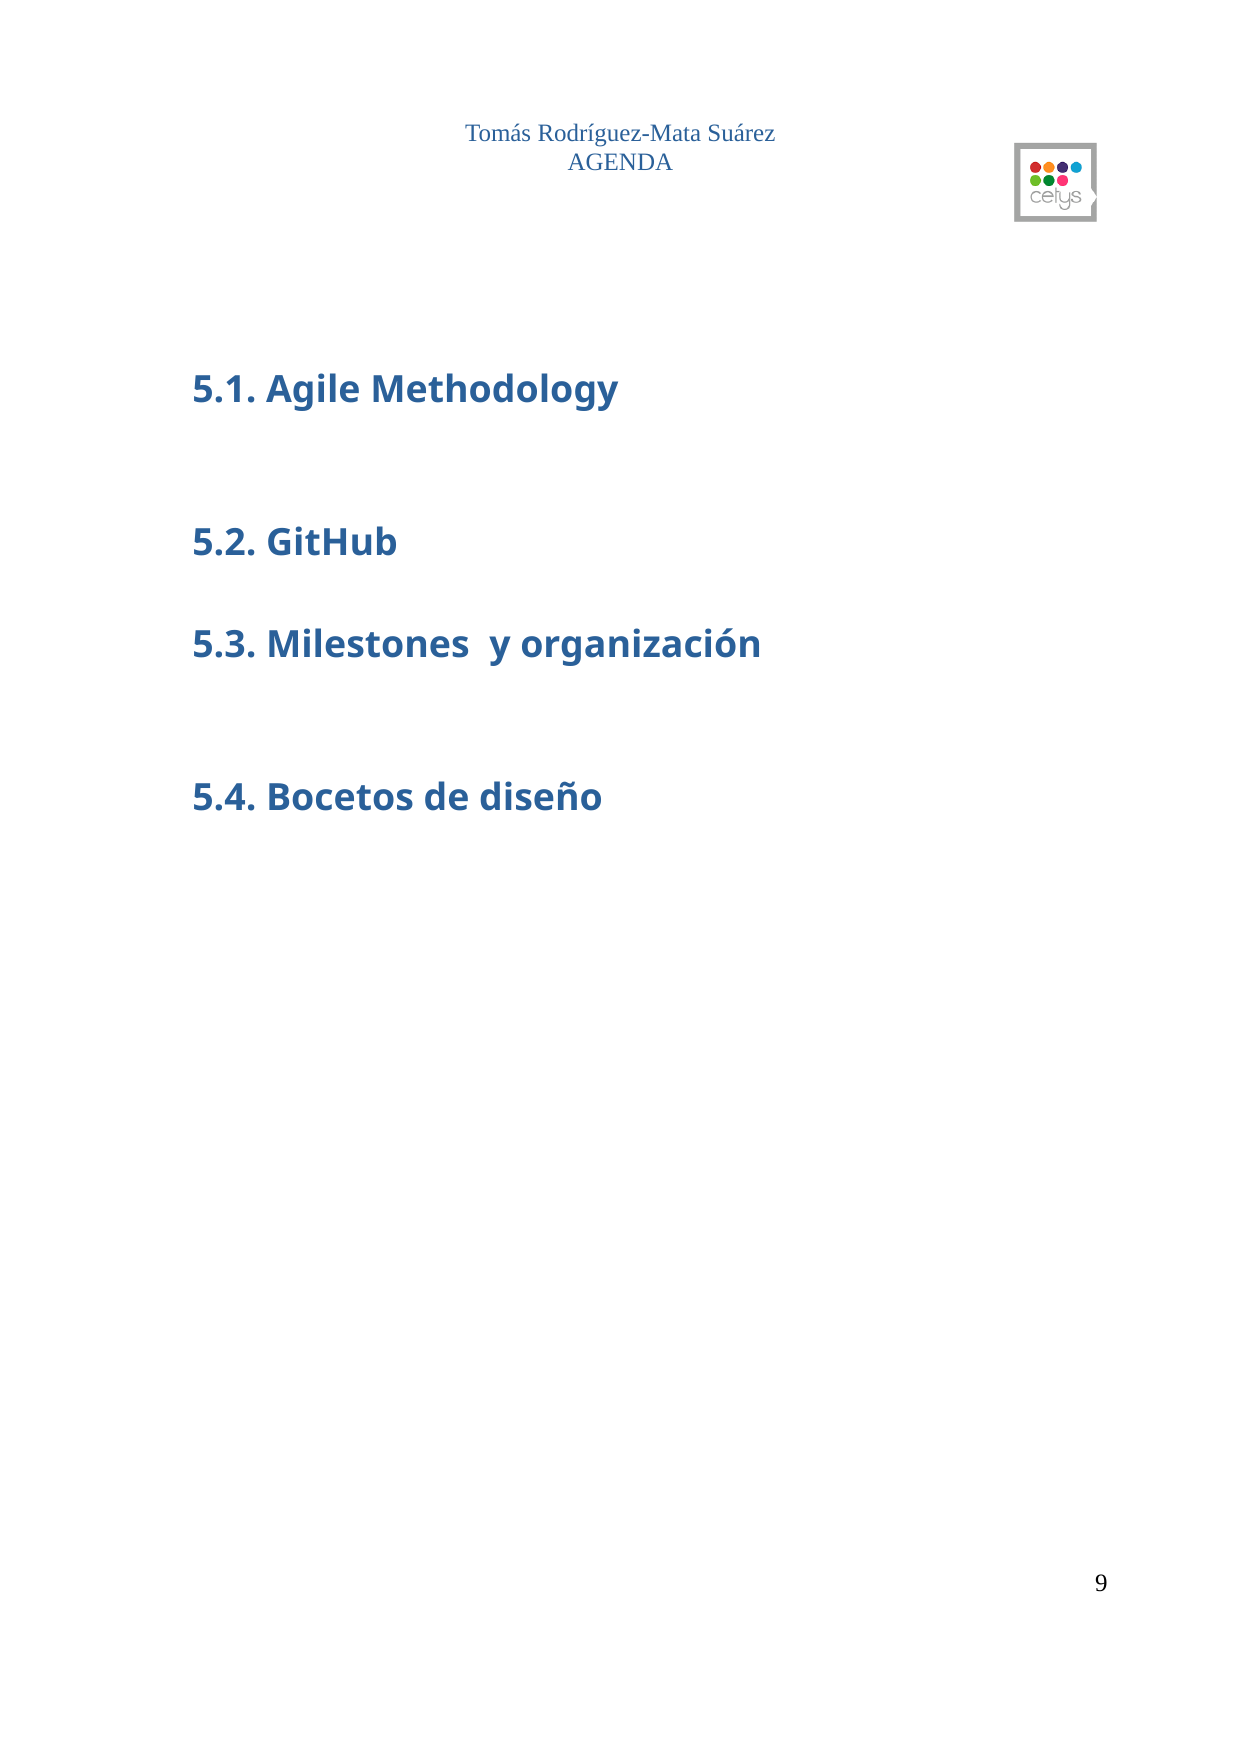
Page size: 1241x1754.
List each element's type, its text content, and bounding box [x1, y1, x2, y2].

text 5.3. Milestones y organización [118, 617, 1122, 668]
picture [991, 118, 1122, 231]
text 5.2. GitHub [118, 515, 1122, 566]
text 5.1. Agile Methodology [118, 362, 1122, 413]
text 5.4. Bocetos de diseño [118, 770, 1122, 821]
